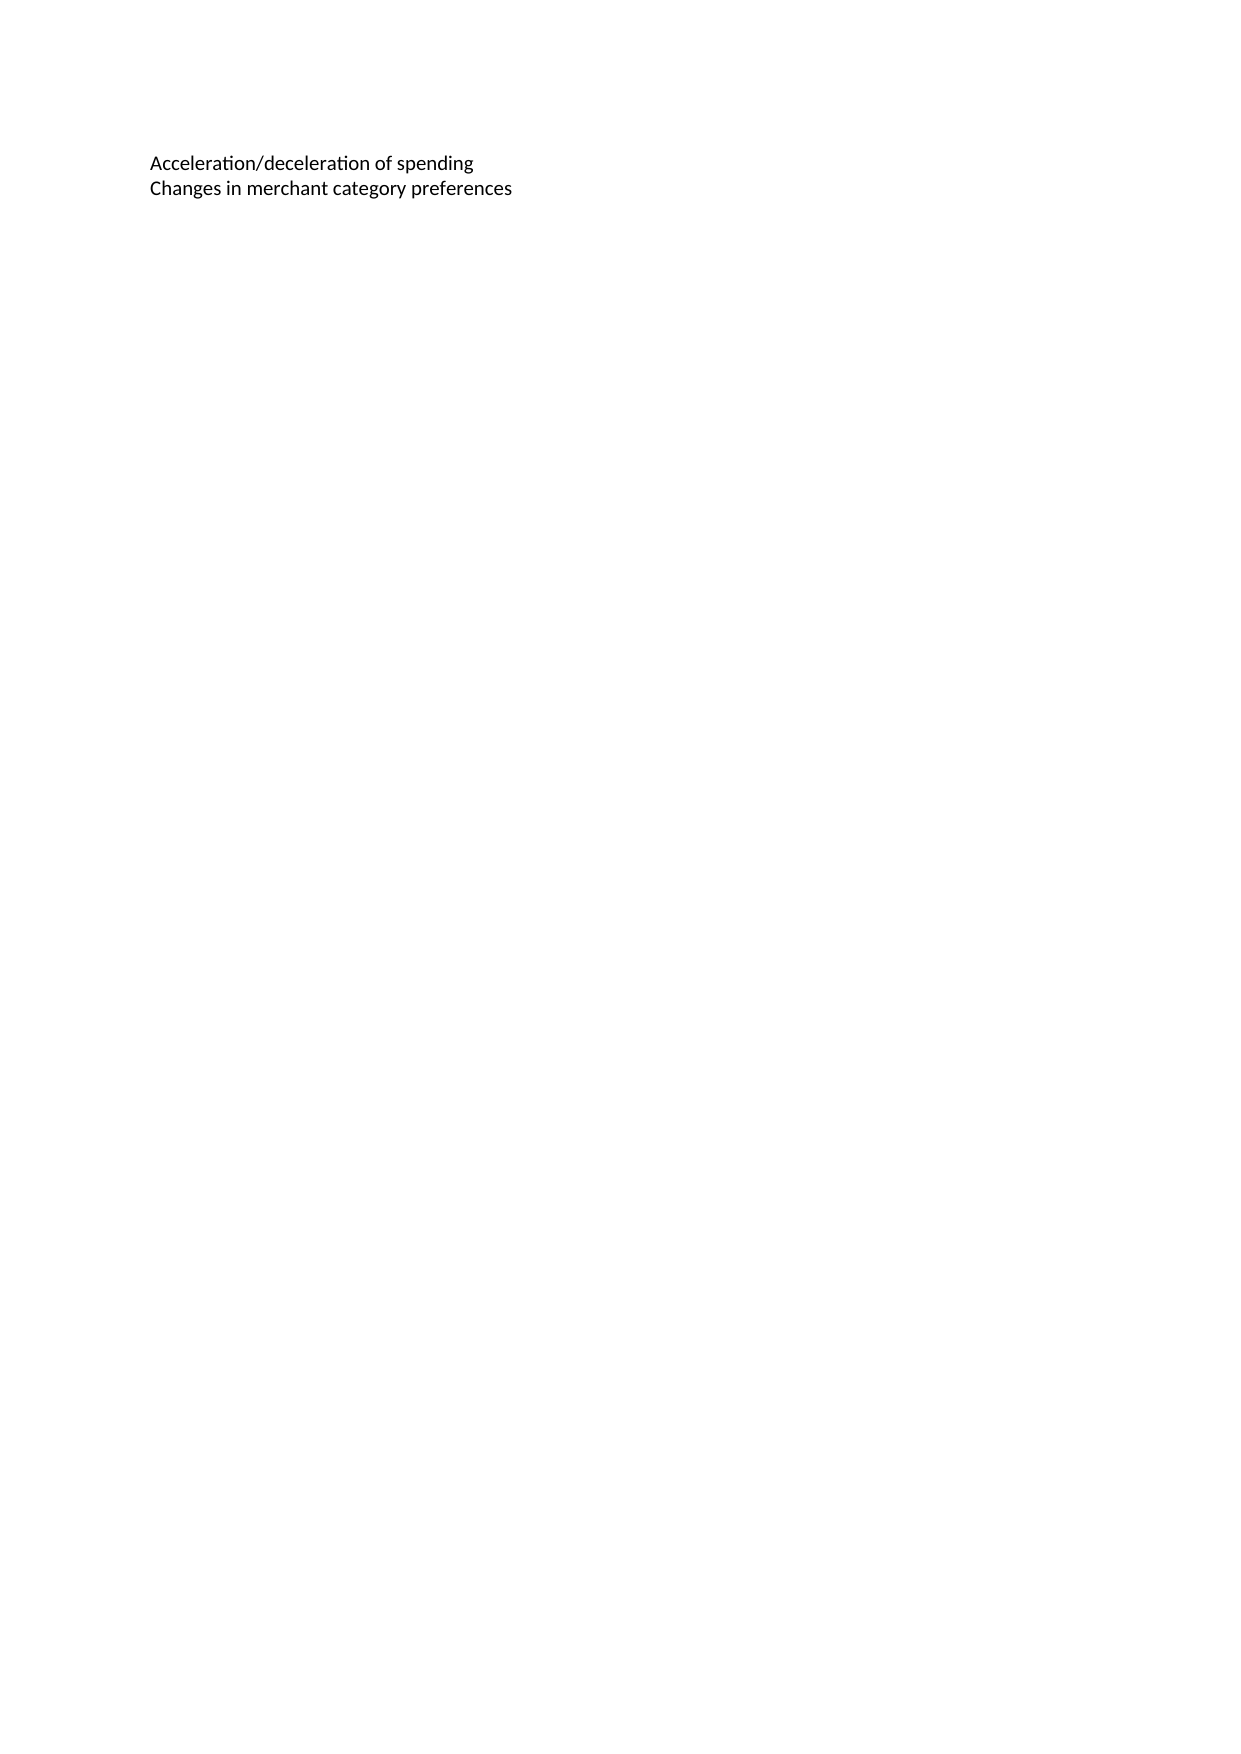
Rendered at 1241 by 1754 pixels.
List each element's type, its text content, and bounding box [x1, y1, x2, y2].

text Changes in merchant category preferences [150, 175, 1090, 201]
text Acceleration/deceleration of spending [150, 150, 1090, 175]
